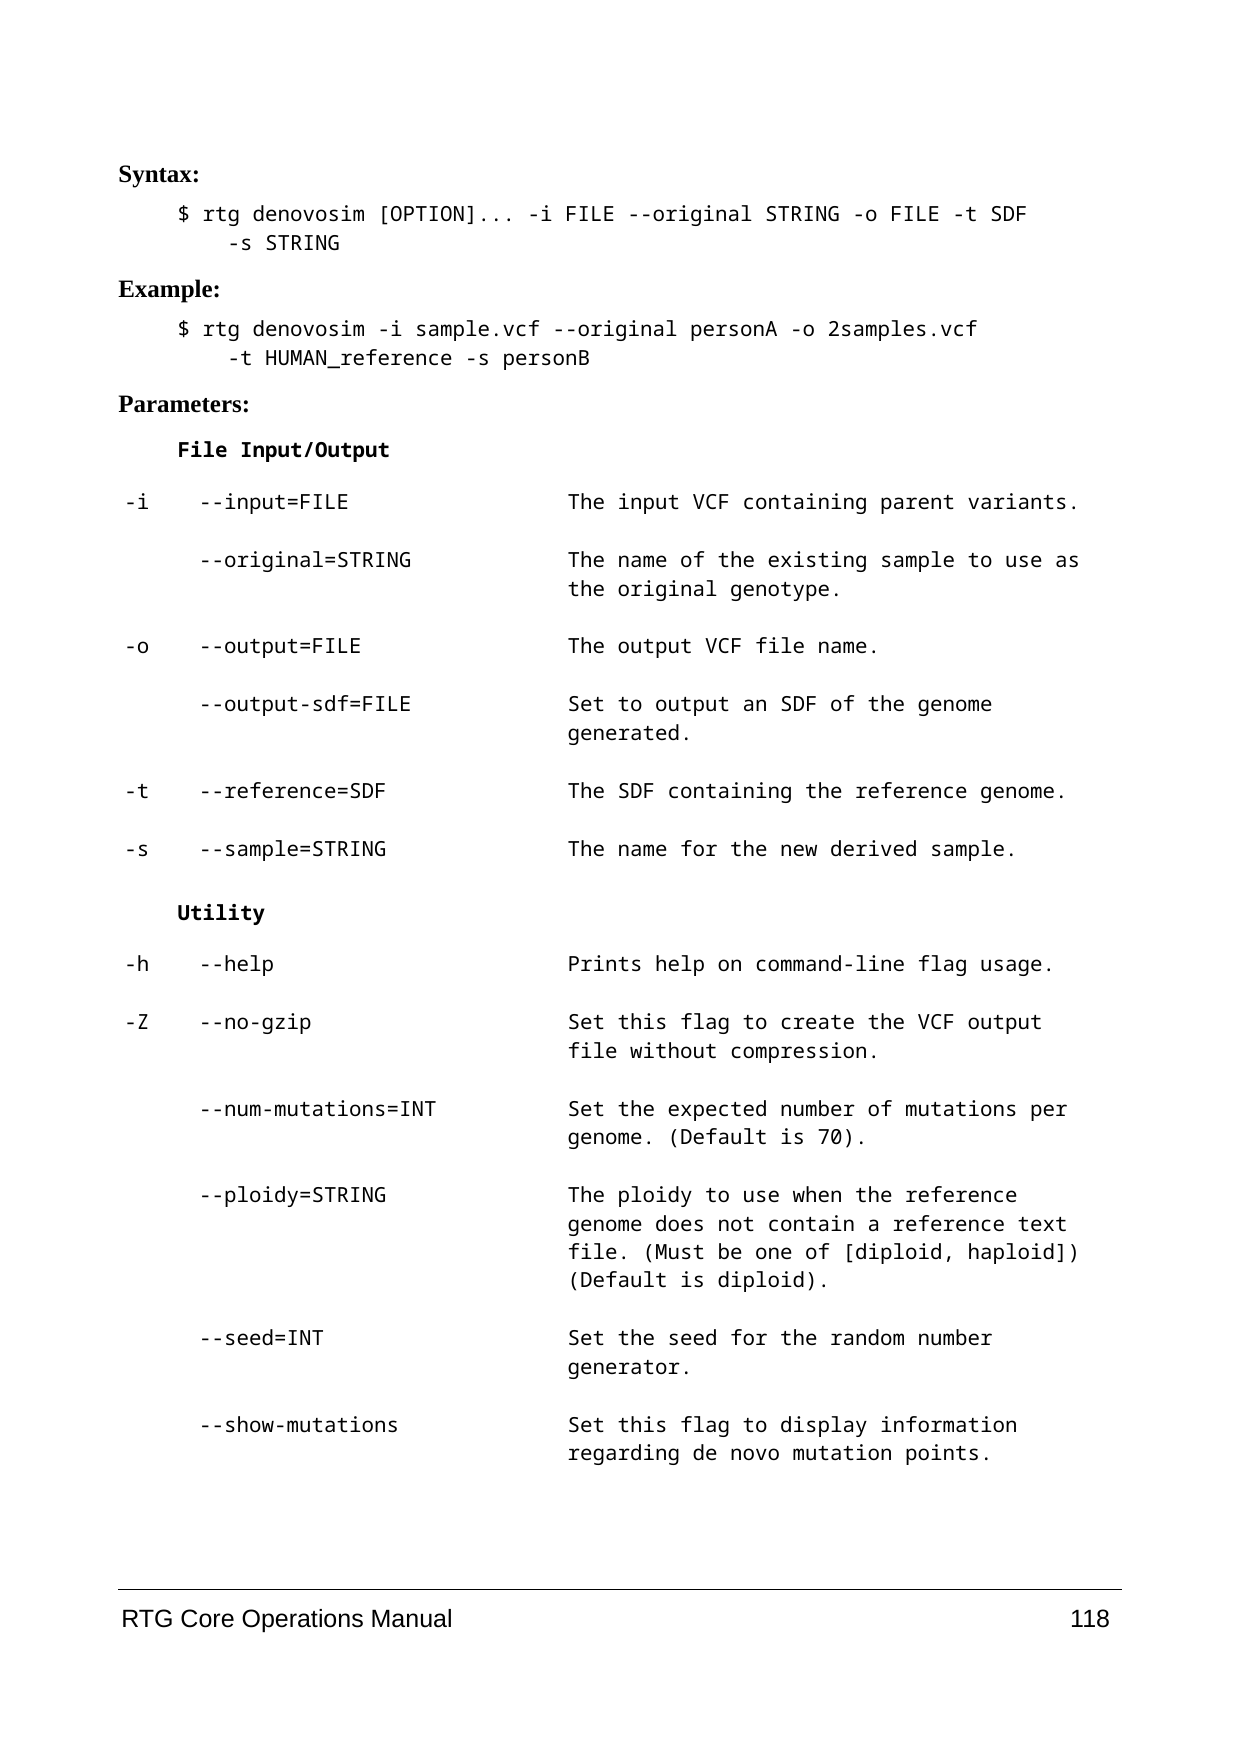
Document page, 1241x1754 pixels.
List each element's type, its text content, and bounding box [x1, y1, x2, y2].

table_cell The ploidy to use when the reference genome does not contain a reference text file. (Must be one of [diploid, haploid]) (Default is diploid). [561, 1169, 1093, 1312]
table_cell --reference=SDF [193, 764, 561, 822]
table_cell --show-mutations [193, 1398, 561, 1484]
subtitle Parameters: [118, 389, 1122, 418]
table_header --help [193, 938, 561, 996]
table_header -h [118, 938, 193, 996]
table_cell --seed=INT [193, 1312, 561, 1398]
text $ rtg denovosim [OPTION]... -i FILE --original STRING -o FILE -t SDF -s STRING [177, 199, 1122, 256]
table_cell --ploidy=STRING [193, 1169, 561, 1312]
table_cell The name of the existing sample to use as the original genotype. [561, 534, 1093, 620]
table_cell Set to output an SDF of the genome generated. [561, 678, 1093, 764]
text $ rtg denovosim -i sample.vcf --original personA -o 2samples.vcf -t HUMAN_reference -s personB [177, 314, 1122, 371]
table_cell Set this flag to create the VCF output file without compression. [561, 996, 1093, 1082]
table_cell --original=STRING [193, 534, 561, 620]
table_cell --output-sdf=FILE [193, 678, 561, 764]
table_header The input VCF containing parent variants. [561, 476, 1093, 533]
table_cell The name for the new derived sample. [561, 822, 1093, 880]
table_cell -t [118, 764, 193, 822]
table_cell --no-gzip [193, 996, 561, 1082]
table_cell --output=FILE [193, 620, 561, 678]
table_cell The SDF containing the reference genome. [561, 764, 1093, 822]
table_cell Set the seed for the random number generator. [561, 1312, 1093, 1398]
text File Input/Output [177, 435, 1122, 464]
table_cell [118, 1312, 193, 1398]
table_cell [118, 534, 193, 620]
table_header -i [118, 476, 193, 533]
table_cell [118, 1169, 193, 1312]
subtitle Example: [118, 274, 1122, 302]
table_cell Set this flag to display information regarding de novo mutation points. [561, 1398, 1093, 1484]
table_header Prints help on command-line flag usage. [561, 938, 1093, 996]
table_cell The output VCF file name. [561, 620, 1093, 678]
table_header --input=FILE [193, 476, 561, 533]
table_cell [118, 678, 193, 764]
table_cell --sample=STRING [193, 822, 561, 880]
table_cell [118, 1082, 193, 1168]
table_cell Set the expected number of mutations per genome. (Default is 70). [561, 1082, 1093, 1168]
table_cell [118, 1398, 193, 1484]
table_cell --num-mutations=INT [193, 1082, 561, 1168]
table_cell -o [118, 620, 193, 678]
text Utility [177, 898, 1122, 926]
table_cell -Z [118, 996, 193, 1082]
subtitle Syntax: [118, 159, 1122, 187]
table_cell -s [118, 822, 193, 880]
